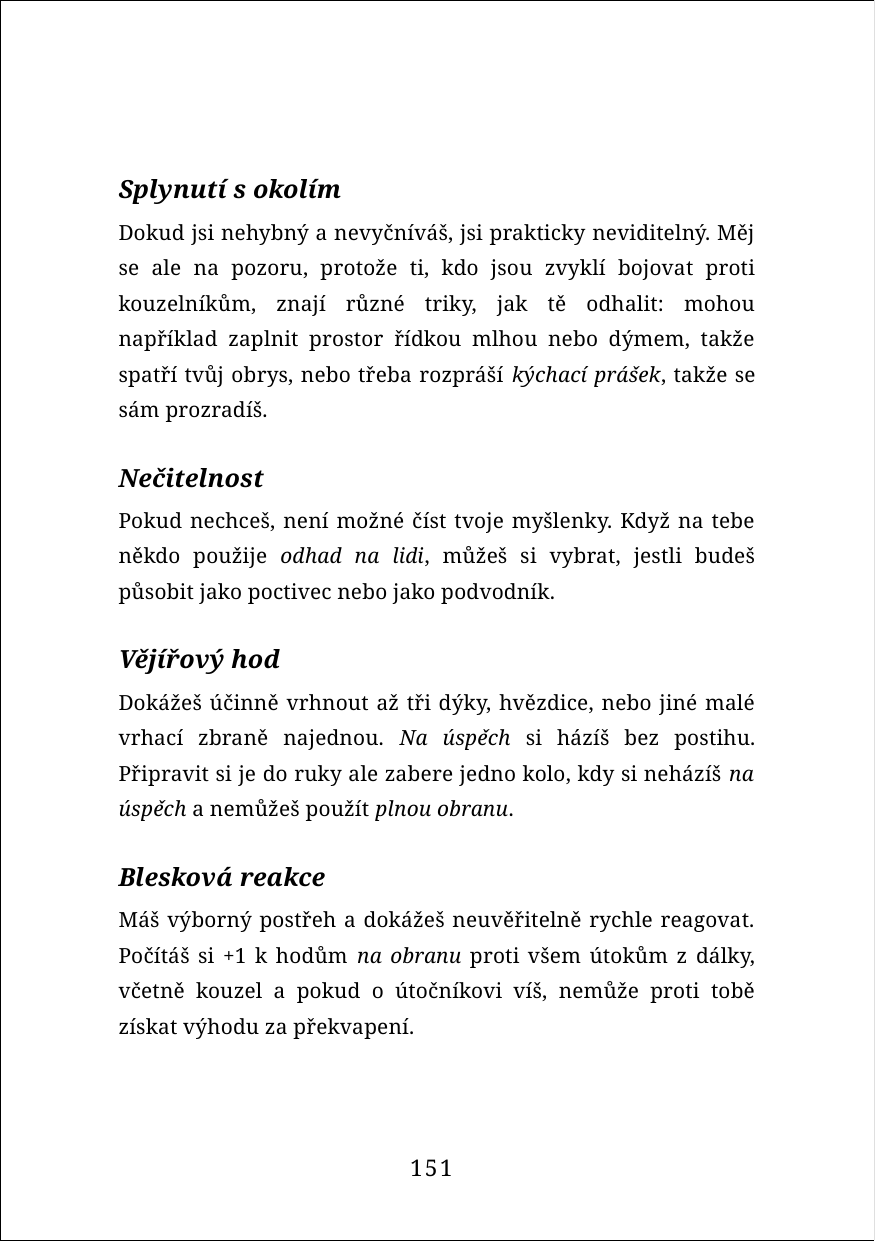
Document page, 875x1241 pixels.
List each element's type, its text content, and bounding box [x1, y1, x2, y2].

text Dokážeš účinně vrhnout až tři dýky, hvězdice, nebo jiné malé vrhací zbraně najednou. Na úspěch si házíš bez postihu. Připravit si je do ruky ale zabere jedno kolo, kdy si neházíš na úspěch a nemůžeš použít plnou obranu. [118, 688, 756, 823]
text Máš výborný postřeh a dokážeš neuvěřitelně rychle reagovat. Počítáš si +1 k hodům na obranu proti všem útokům z dálky, včetně kouzel a pokud o útočníkovi víš, nemůže proti tobě získat výhodu za překvapení. [118, 905, 756, 1040]
subtitle Vějířový hod [118, 642, 756, 676]
text Dokud jsi nehybný a nevyčníváš, jsi prakticky neviditelný. Měj se ale na pozoru, protože ti, kdo jsou zvyklí bojovat proti kouzelníkům, znají různé triky, jak tě odhalit: mohou například zaplnit prostor řídkou mlhou nebo dýmem, takže spatří tvůj obrys, nebo třeba rozpráší kýchací prášek, takže se sám prozradíš. [118, 218, 756, 424]
text Pokud nechceš, není možné číst tvoje myšlenky. Když na tebe někdo použije odhad na lidi, můžeš si vybrat, jestli budeš působit jako poctivec nebo jako podvodník. [118, 506, 756, 606]
subtitle Blesková reakce [118, 859, 756, 893]
subtitle Nečitelnost [118, 460, 756, 494]
subtitle Splynutí s okolím [118, 172, 756, 206]
